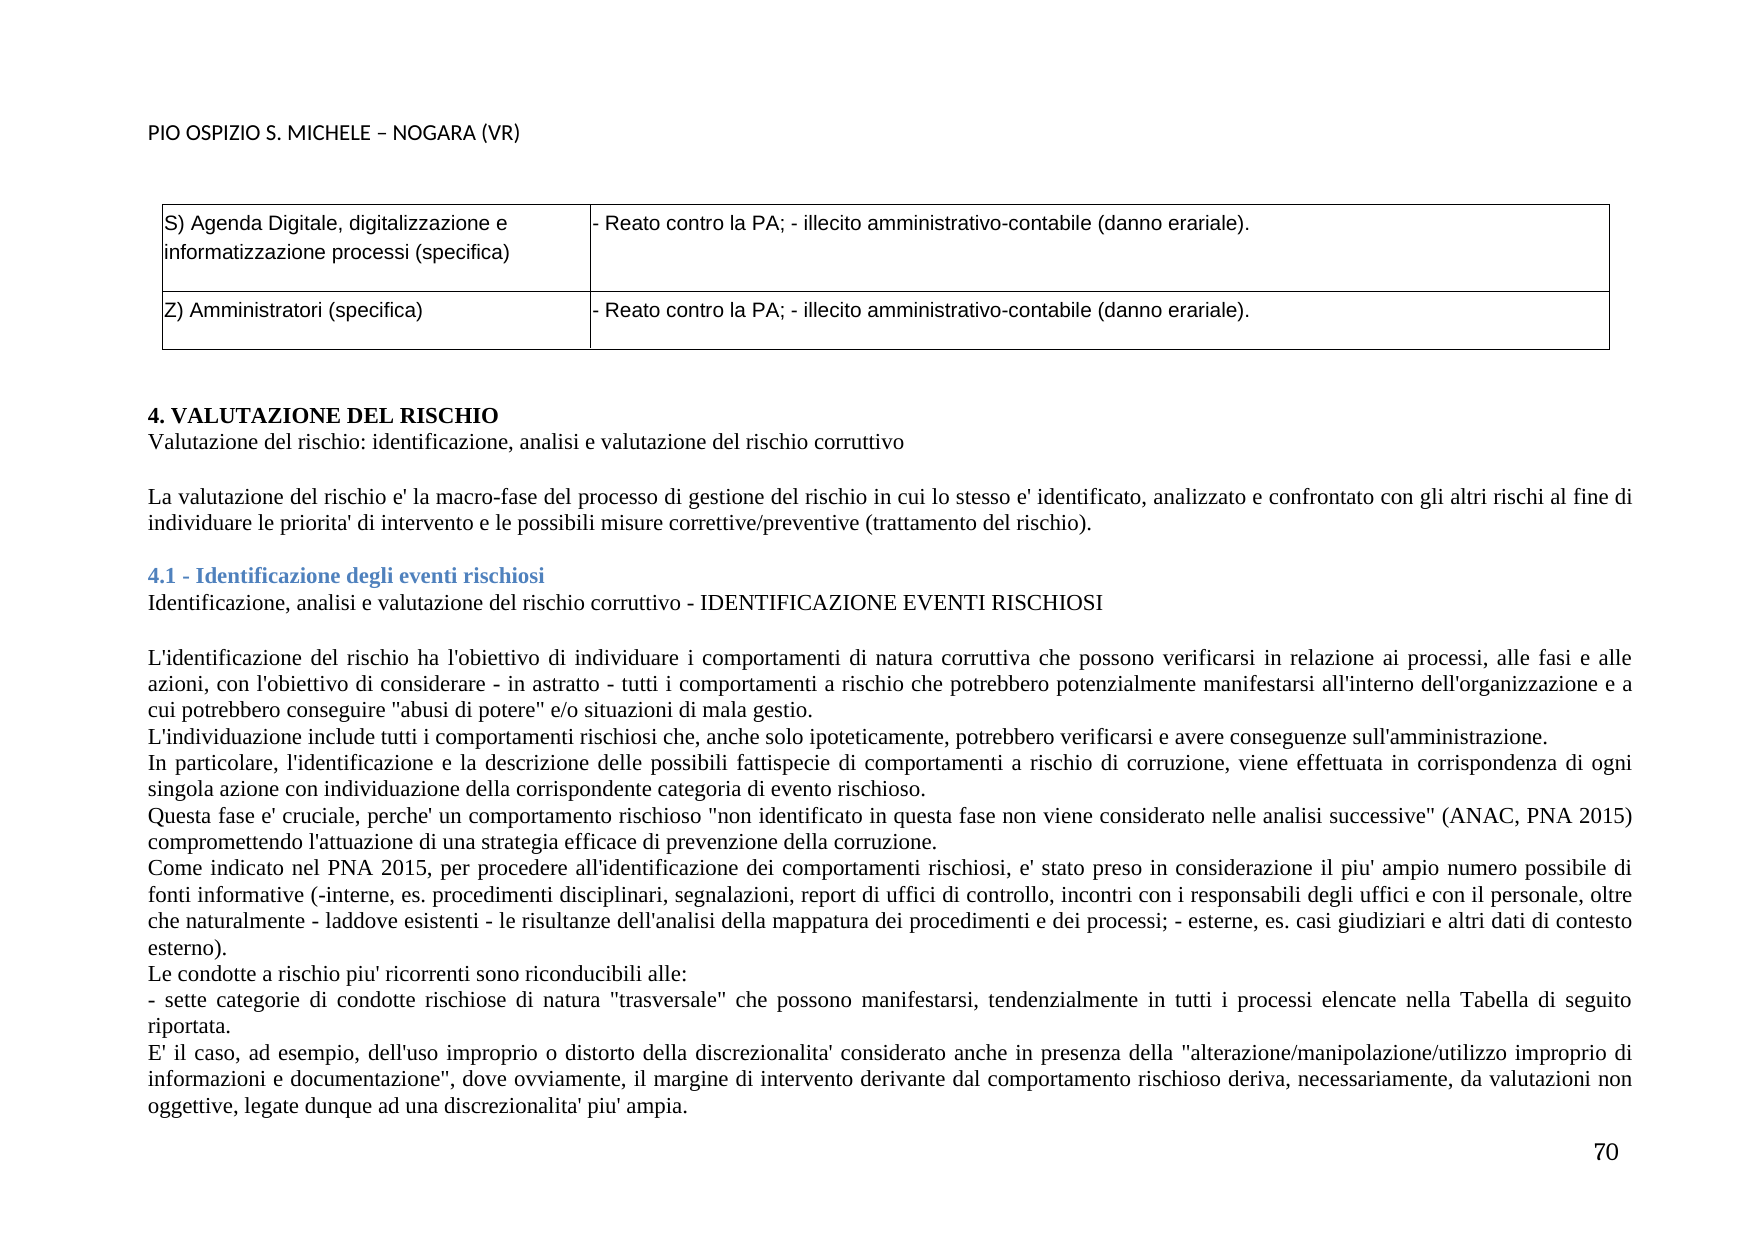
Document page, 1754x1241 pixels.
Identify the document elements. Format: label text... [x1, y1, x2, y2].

table_cell S) Agenda Digitale, digitalizzazione e informatizzazione processi (specifica) [163, 205, 590, 291]
text Identificazione, analisi e valutazione del rischio corruttivo - IDENTIFICAZIONE EVENTI RISCHIOSI [148, 588, 1636, 615]
text Questa fase e' cruciale, perche' un comportamento rischioso "non identificato in questa fase non viene considerato nelle analisi successive" (ANAC, PNA 2015) compromettendo l'attuazione di una strategia efficace di prevenzione della corruzione. [148, 802, 1636, 854]
table_cell - Reato contro la PA; - illecito amministrativo-contabile (danno erariale). [591, 205, 1609, 291]
text La valutazione del rischio e' la macro-fase del processo di gestione del rischio in cui lo stesso e' identificato, analizzato e confrontato con gli altri rischi al fine di individuare le priorita' di intervento e le possibili misure correttive/preventive (trattamento del rischio). [148, 483, 1636, 536]
table_cell Z) Amministratori (specifica) [163, 292, 590, 348]
subtitle 4. VALUTAZIONE DEL RISCHIO [148, 402, 1636, 428]
subtitle 4.1 - Identificazione degli eventi rischiosi [148, 562, 1636, 588]
text Come indicato nel PNA 2015, per procedere all'identificazione dei comportamenti rischiosi, e' stato preso in considerazione il piu' ampio numero possibile di fonti informative (-interne, es. procedimenti disciplinari, segnalazioni, report di uffici di controllo, incontri con i responsabili degli uffici e con il personale, oltre che naturalmente - laddove esistenti - le risultanze dell'analisi della mappatura dei procedimenti e dei processi; - esterne, es. casi giudiziari e altri dati di contesto esterno). [148, 854, 1636, 960]
text Valutazione del rischio: identificazione, analisi e valutazione del rischio corruttivo [148, 428, 1636, 454]
table_cell - Reato contro la PA; - illecito amministrativo-contabile (danno erariale). [591, 292, 1609, 348]
text E' il caso, ad esempio, dell'uso improprio o distorto della discrezionalita' considerato anche in presenza della "alterazione/manipolazione/utilizzo improprio di informazioni e documentazione", dove ovviamente, il margine di intervento derivante dal comportamento rischioso deriva, necessariamente, da valutazioni non oggettive, legate dunque ad una discrezionalita' piu' ampia. [148, 1039, 1636, 1118]
text - sette categorie di condotte rischiose di natura "trasversale" che possono manifestarsi, tendenzialmente in tutti i processi elencate nella Tabella di seguito riportata. [148, 986, 1636, 1039]
text In particolare, l'identificazione e la descrizione delle possibili fattispecie di comportamenti a rischio di corruzione, viene effettuata in corrispondenza di ogni singola azione con individuazione della corrispondente categoria di evento rischioso. [148, 749, 1636, 802]
text L'identificazione del rischio ha l'obiettivo di individuare i comportamenti di natura corruttiva che possono verificarsi in relazione ai processi, alle fasi e alle azioni, con l'obiettivo di considerare - in astratto - tutti i comportamenti a rischio che potrebbero potenzialmente manifestarsi all'interno dell'organizzazione e a cui potrebbero conseguire "abusi di potere" e/o situazioni di mala gestio. [148, 644, 1636, 723]
text Le condotte a rischio piu' ricorrenti sono riconducibili alle: [148, 960, 1636, 986]
text L'individuazione include tutti i comportamenti rischiosi che, anche solo ipoteticamente, potrebbero verificarsi e avere conseguenze sull'amministrazione. [148, 723, 1636, 749]
